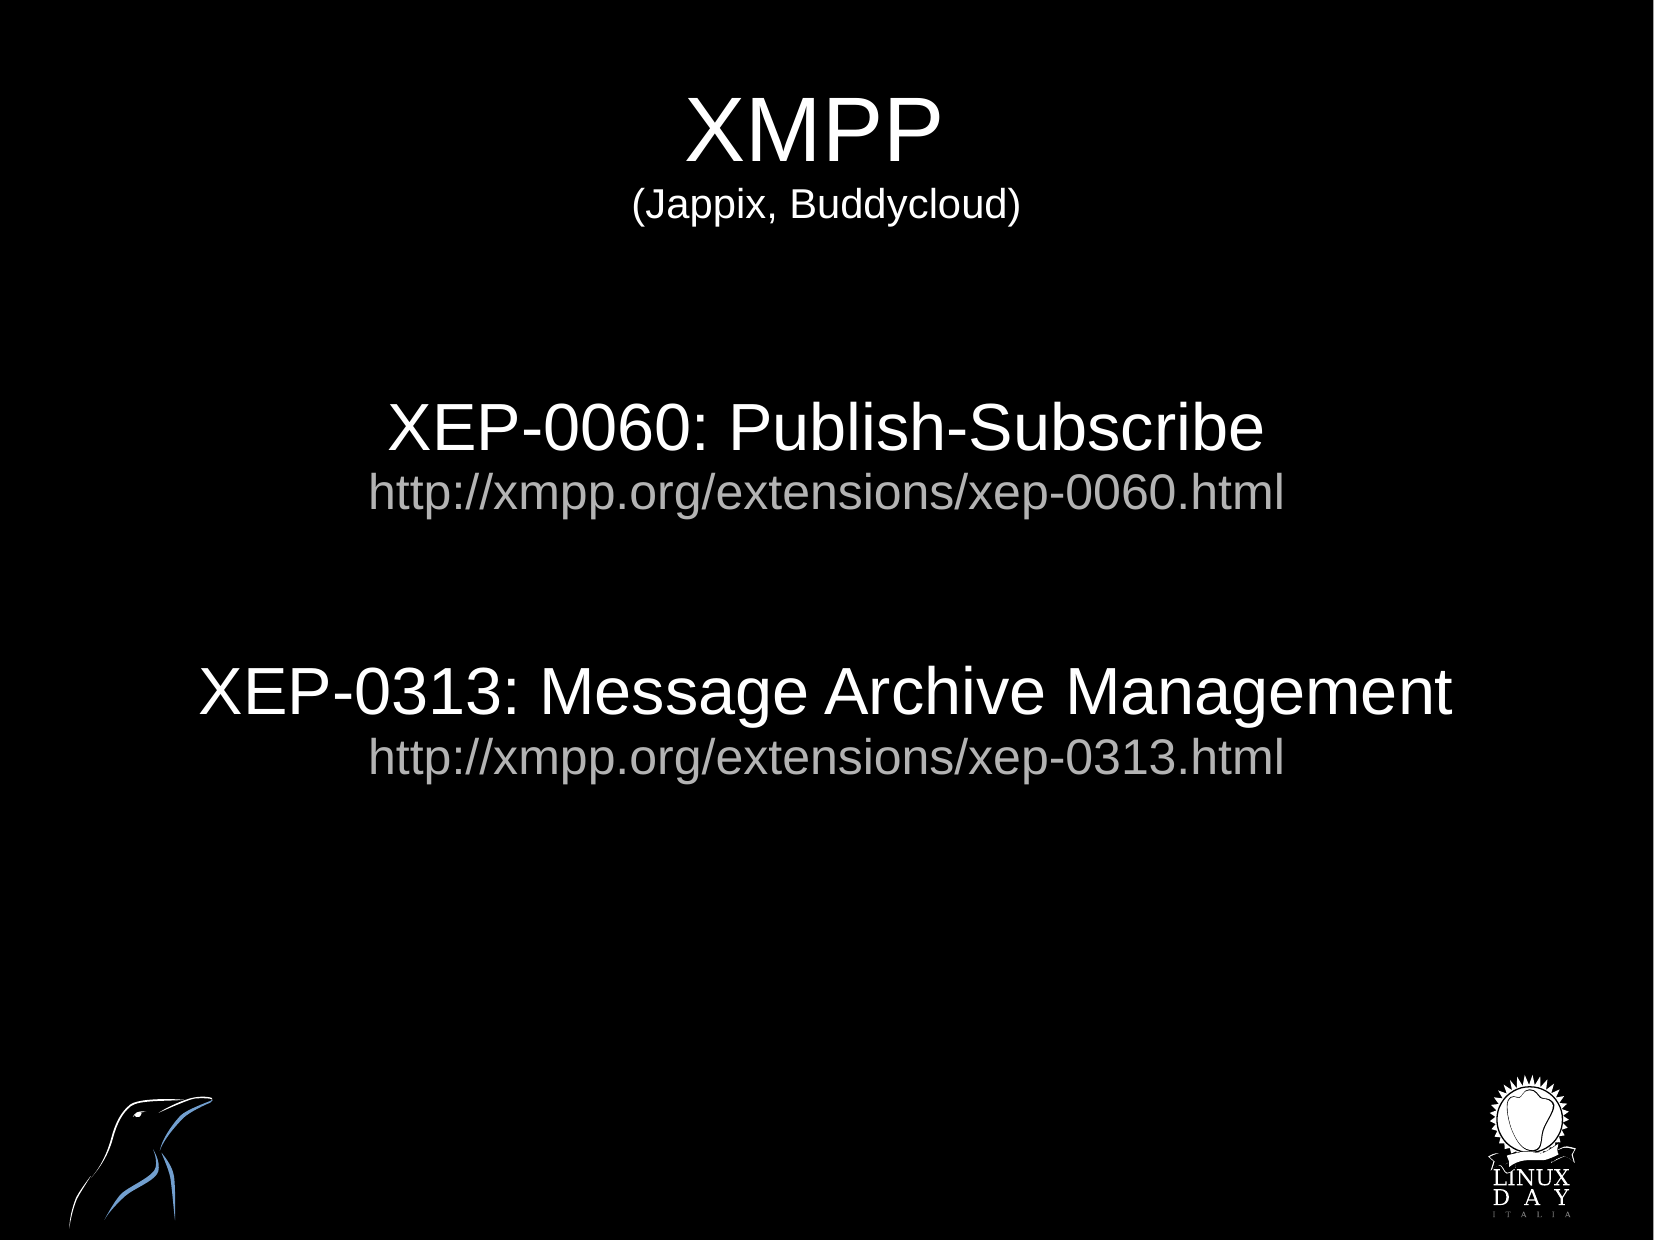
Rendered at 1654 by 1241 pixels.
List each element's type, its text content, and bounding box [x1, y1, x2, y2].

title XMPP (Jappix, Buddycloud) [82, 49, 1571, 257]
list XEP-0060: Publish-Subscribe http://xmpp.org/extensions/xep-0060.html XEP-0313: Message Archive Management http://xmpp.org/extensions/xep-0313.html [82, 389, 1571, 1010]
